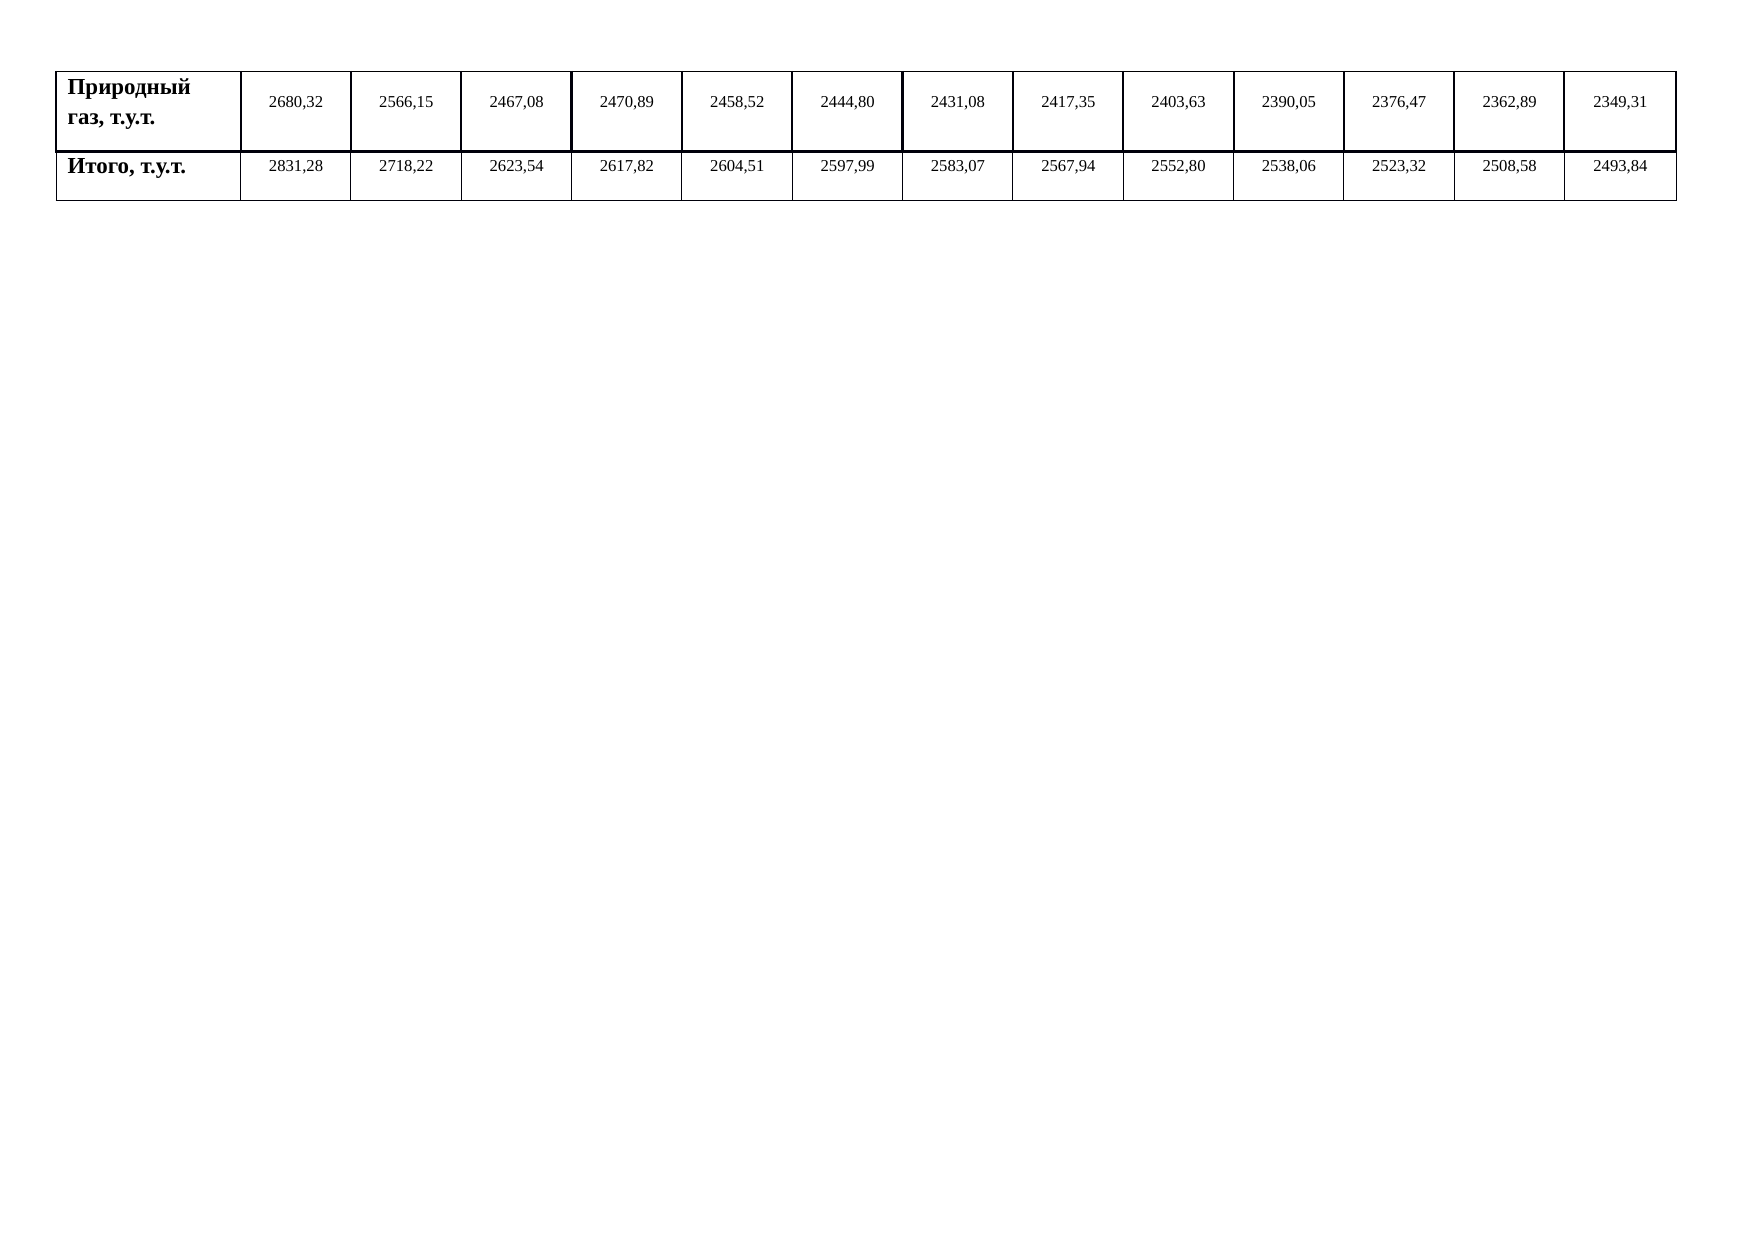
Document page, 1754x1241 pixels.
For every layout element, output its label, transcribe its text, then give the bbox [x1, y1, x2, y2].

table_cell 2362,89 [1455, 72, 1563, 150]
table_cell 2604,51 [682, 153, 792, 199]
table_cell 2623,54 [462, 153, 571, 199]
table_cell 2417,35 [1014, 72, 1122, 150]
table_cell 2566,15 [352, 72, 460, 150]
table_cell 2349,31 [1565, 72, 1675, 150]
table_cell 2508,58 [1455, 153, 1564, 199]
table_cell 2538,06 [1234, 153, 1343, 199]
table_cell 2444,80 [793, 72, 901, 150]
table_cell 2831,28 [241, 153, 350, 199]
table_cell Итого, т.у.т. [57, 153, 240, 199]
table_cell 2583,07 [903, 153, 1012, 199]
table_cell 2458,52 [683, 72, 791, 150]
table_cell 2376,47 [1345, 72, 1453, 150]
table_cell 2552,80 [1124, 153, 1233, 199]
table_cell Природный газ, т.у.т. [57, 72, 240, 150]
table_cell 2680,32 [242, 72, 350, 150]
table_cell 2617,82 [572, 153, 681, 199]
table_cell 2470,89 [573, 72, 681, 150]
table_cell 2403,63 [1124, 72, 1233, 150]
table_cell 2523,32 [1344, 153, 1454, 199]
table_cell 2567,94 [1013, 153, 1123, 199]
table_cell 2467,08 [462, 72, 570, 150]
table_cell 2718,22 [351, 153, 461, 199]
table_cell 2493,84 [1565, 153, 1676, 199]
table_cell 2390,05 [1235, 72, 1343, 150]
table_cell 2431,08 [904, 72, 1012, 150]
table_cell 2597,99 [793, 153, 902, 199]
